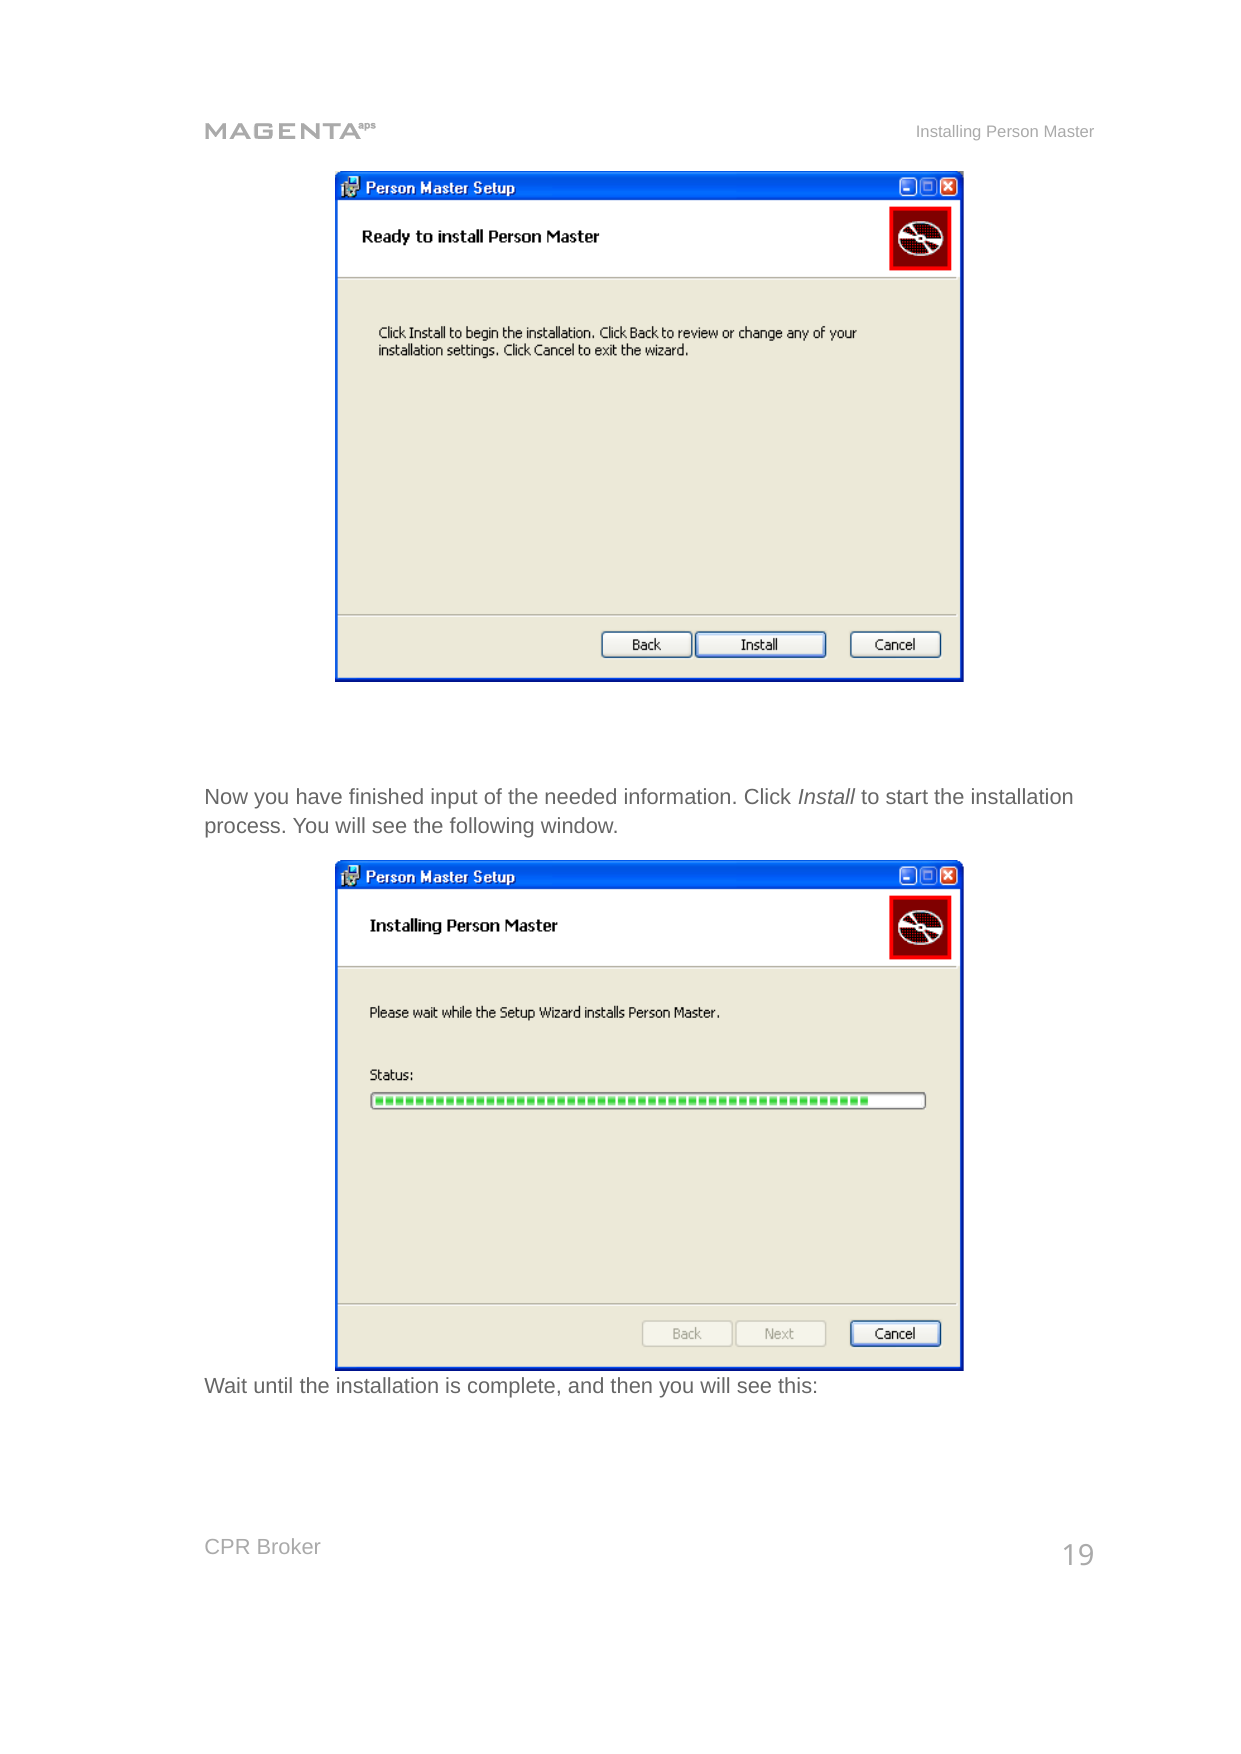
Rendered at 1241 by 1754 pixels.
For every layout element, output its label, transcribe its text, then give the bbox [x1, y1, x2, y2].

text Now you have finished input of the needed information. Click Install to start the installation process. You will see the following window. [204, 781, 1094, 840]
picture [335, 860, 964, 1371]
picture [335, 171, 964, 682]
text Wait until the installation is complete, and then you will see this: [204, 1371, 1094, 1400]
